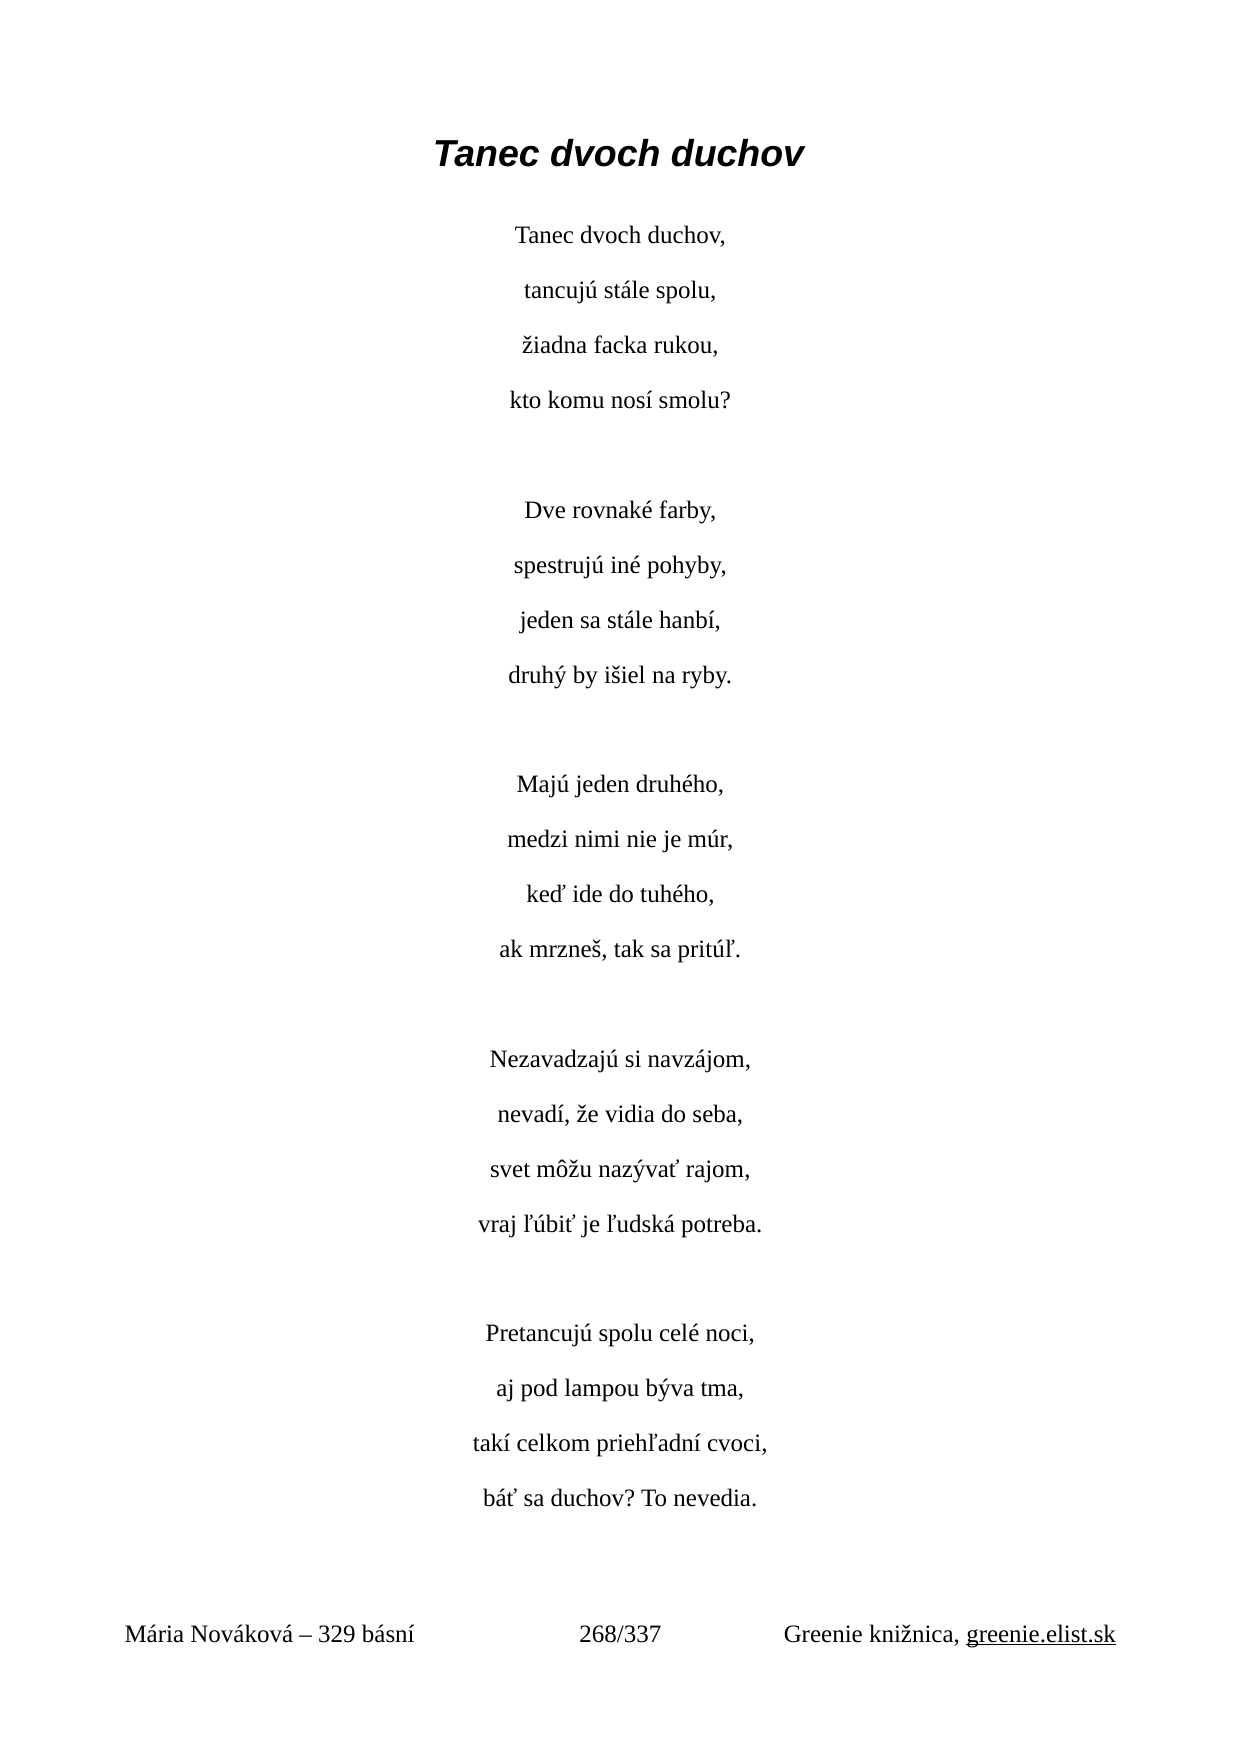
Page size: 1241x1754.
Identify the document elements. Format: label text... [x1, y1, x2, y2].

text Tanec dvoch duchov, [106, 221, 1134, 249]
text ak mrzneš, tak sa pritúľ. [106, 934, 1134, 963]
text Majú jeden druhého, [106, 769, 1134, 798]
text jeden sa stále hanbí, [106, 605, 1134, 633]
text druhý by išiel na ryby. [106, 660, 1134, 688]
text medzi nimi nie je múr, [106, 824, 1134, 853]
text kto komu nosí smolu? [106, 385, 1134, 414]
text Dve rovnaké farby, [106, 495, 1134, 524]
text spestrujú iné pohyby, [106, 550, 1134, 579]
text nevadí, že vidia do seba, [106, 1099, 1134, 1128]
text báť sa duchov? To nevedia. [106, 1483, 1134, 1512]
text takí celkom priehľadní cvoci, [106, 1428, 1134, 1457]
subtitle Tanec dvoch duchov [106, 131, 1134, 174]
text svet môžu nazývať rajom, [106, 1154, 1134, 1182]
text žiadna facka rukou, [106, 330, 1134, 359]
text aj pod lampou býva tma, [106, 1373, 1134, 1402]
text Nezavadzajú si navzájom, [106, 1044, 1134, 1073]
text vraj ľúbiť je ľudská potreba. [106, 1209, 1134, 1237]
text tancujú stále spolu, [106, 275, 1134, 304]
text keď ide do tuhého, [106, 879, 1134, 908]
text Pretancujú spolu celé noci, [106, 1318, 1134, 1347]
